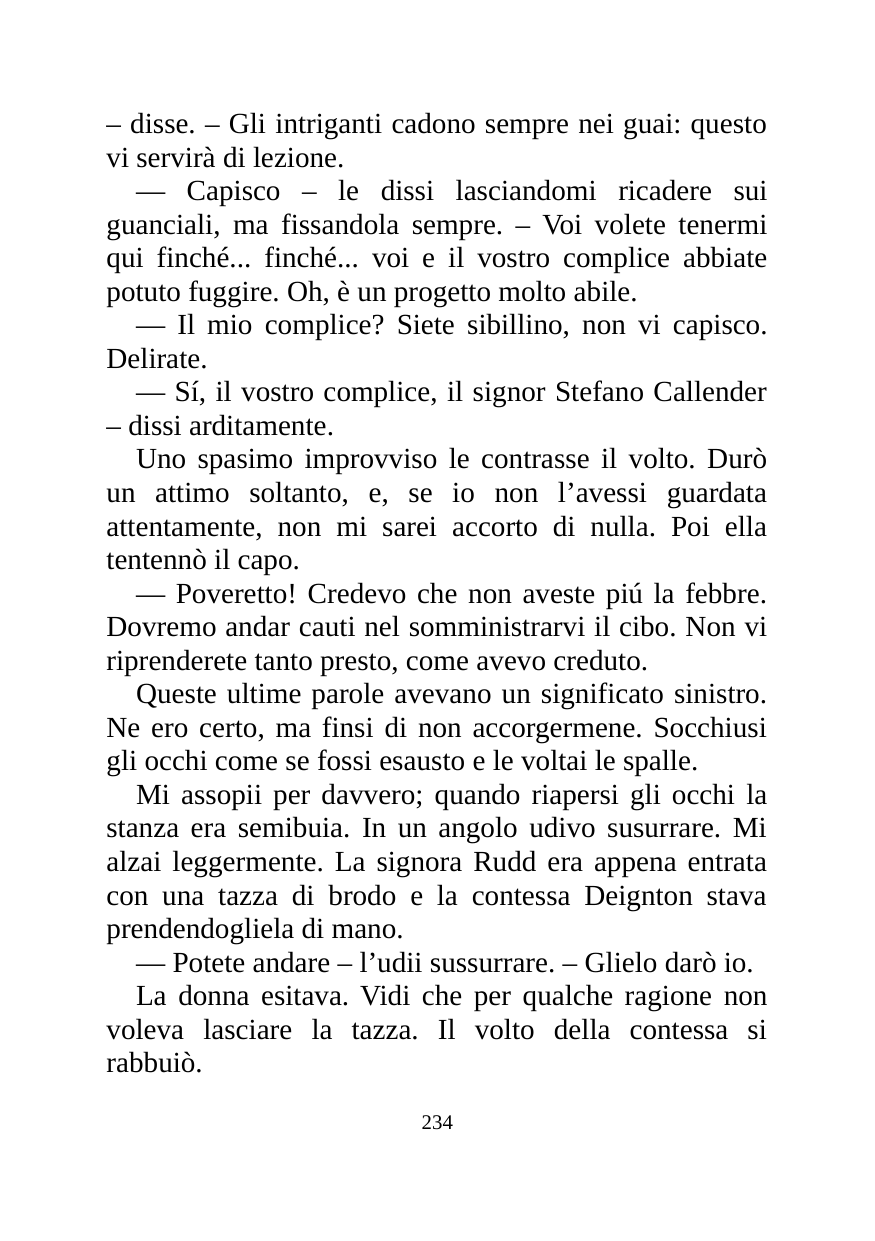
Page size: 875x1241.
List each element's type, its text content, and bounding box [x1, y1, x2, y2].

text — Poveretto! Credevo che non aveste piú la febbre. Dovremo andar cauti nel somministrarvi il cibo. Non vi riprenderete tanto presto, come avevo creduto. [106, 576, 768, 676]
text — Sí, il vostro complice, il signor Stefano Callender – dissi arditamente. [106, 374, 768, 442]
text Queste ultime parole avevano un significato sinistro. Ne ero certo, ma finsi di non accorgermene. Socchiusi gli occhi come se fossi esausto e le voltai le spalle. [106, 676, 768, 777]
text La donna esitava. Vidi che per qualche ragione non voleva lasciare la tazza. Il volto della contessa si rabbuiò. [106, 978, 768, 1079]
text — Potete andare – l’udii sussurrare. – Glielo darò io. [106, 945, 768, 978]
text – disse. – Gli intriganti cadono sempre nei guai: questo vi servirà di lezione. [106, 106, 768, 173]
text Mi assopii per davvero; quando riapersi gli occhi la stanza era semibuia. In un angolo udivo susurrare. Mi alzai leggermente. La signora Rudd era appena entrata con una tazza di brodo e la contessa Deignton stava prendendogliela di mano. [106, 777, 768, 945]
text Uno spasimo improvviso le contrasse il volto. Durò un attimo soltanto, e, se io non l’avessi guardata attentamente, non mi sarei accorto di nulla. Poi ella tentennò il capo. [106, 442, 768, 576]
text — Capisco – le dissi lasciandomi ricadere sui guanciali, ma fissandola sempre. – Voi volete tenermi qui finché... finché... voi e il vostro complice abbiate potuto fuggire. Oh, è un progetto molto abile. [106, 173, 768, 307]
text — Il mio complice? Siete sibillino, non vi capisco. Delirate. [106, 307, 768, 374]
